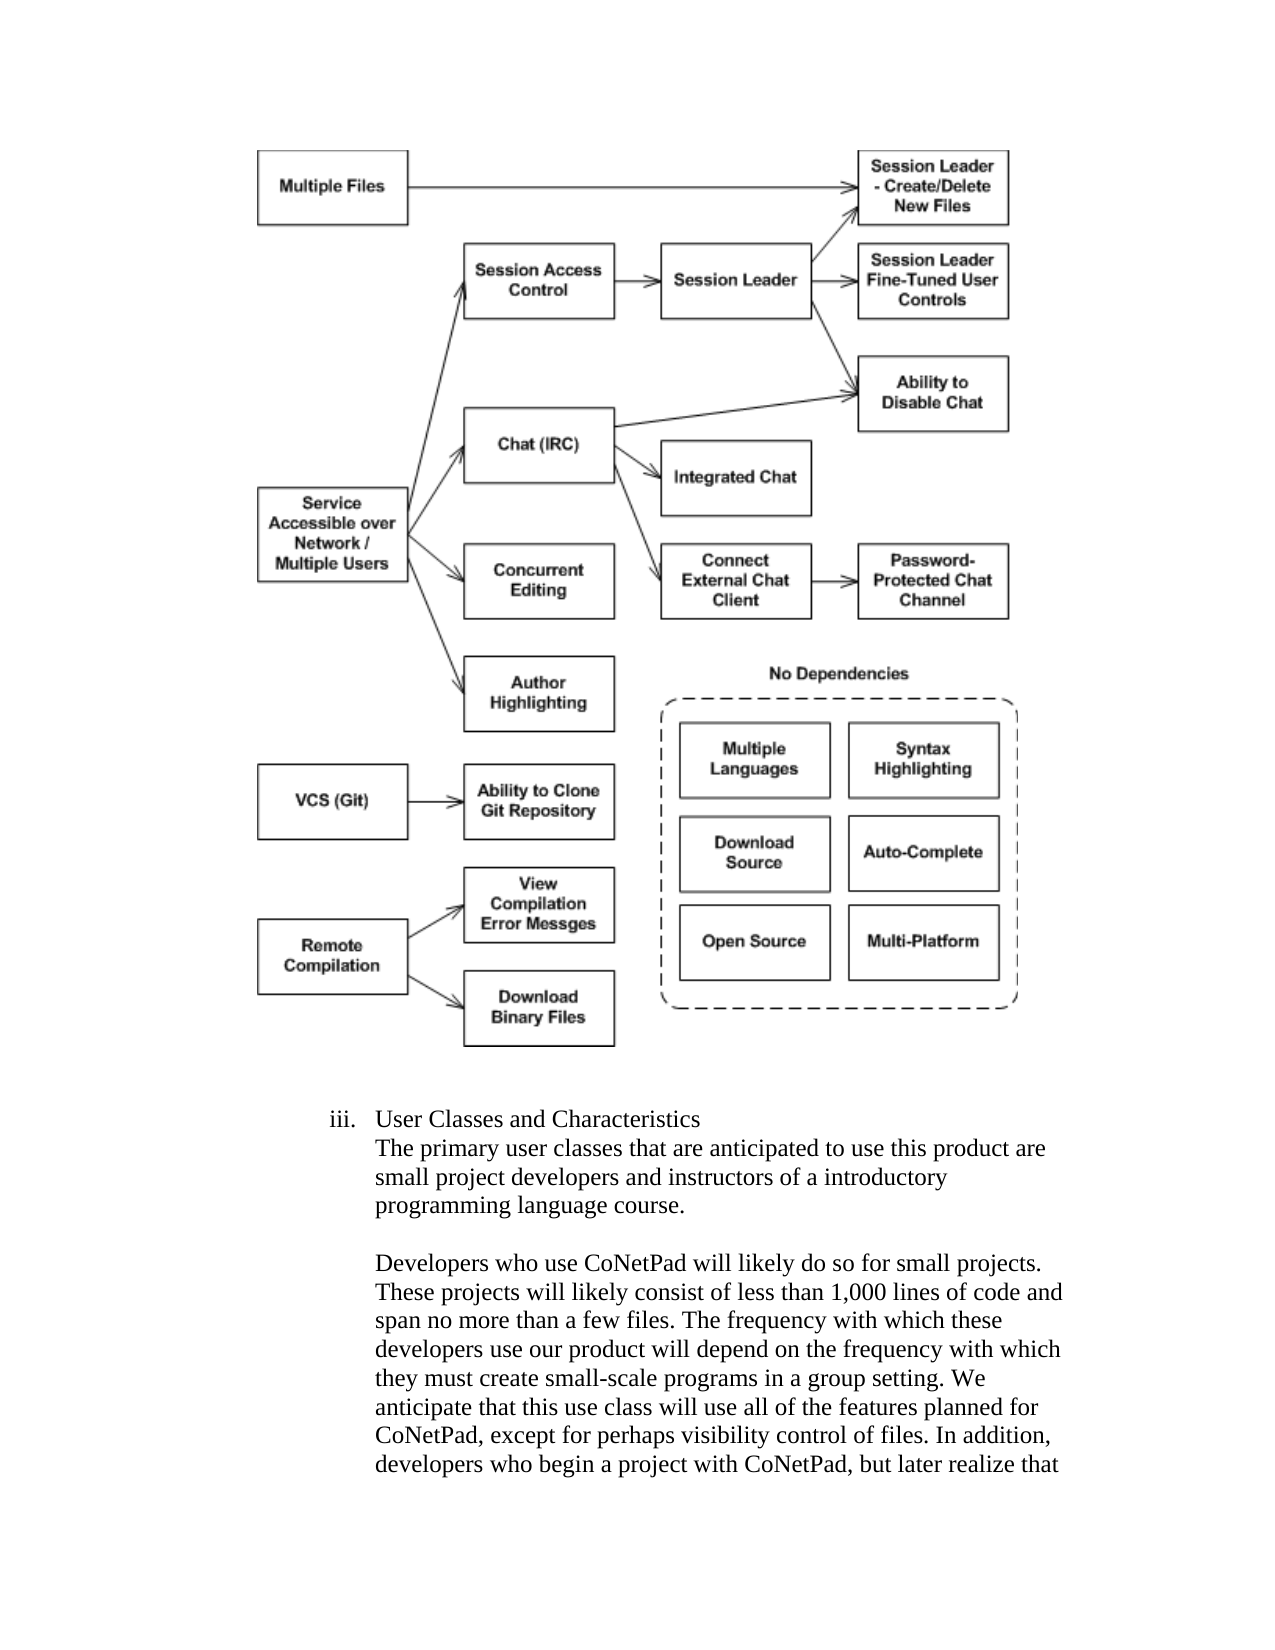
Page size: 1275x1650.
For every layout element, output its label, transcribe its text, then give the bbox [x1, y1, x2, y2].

picture [257, 150, 1018, 1047]
list The primary user classes that are anticipated to use this product are small project developers and instructors of a introductory programming language course. [356, 1133, 1087, 1219]
list User Classes and Characteristics [356, 1104, 1087, 1133]
list Developers who use CoNetPad will likely do so for small projects. These projects will likely consist of less than 1,000 lines of code and span no more than a few files. The frequency with which these developers use our product will depend on the frequency with which they must create small-scale programs in a group setting. We anticipate that this use class will use all of the features planned for CoNetPad, except for perhaps visibility control of files. In addition, developers who begin a project with CoNetPad, but later realize that [356, 1248, 1087, 1478]
